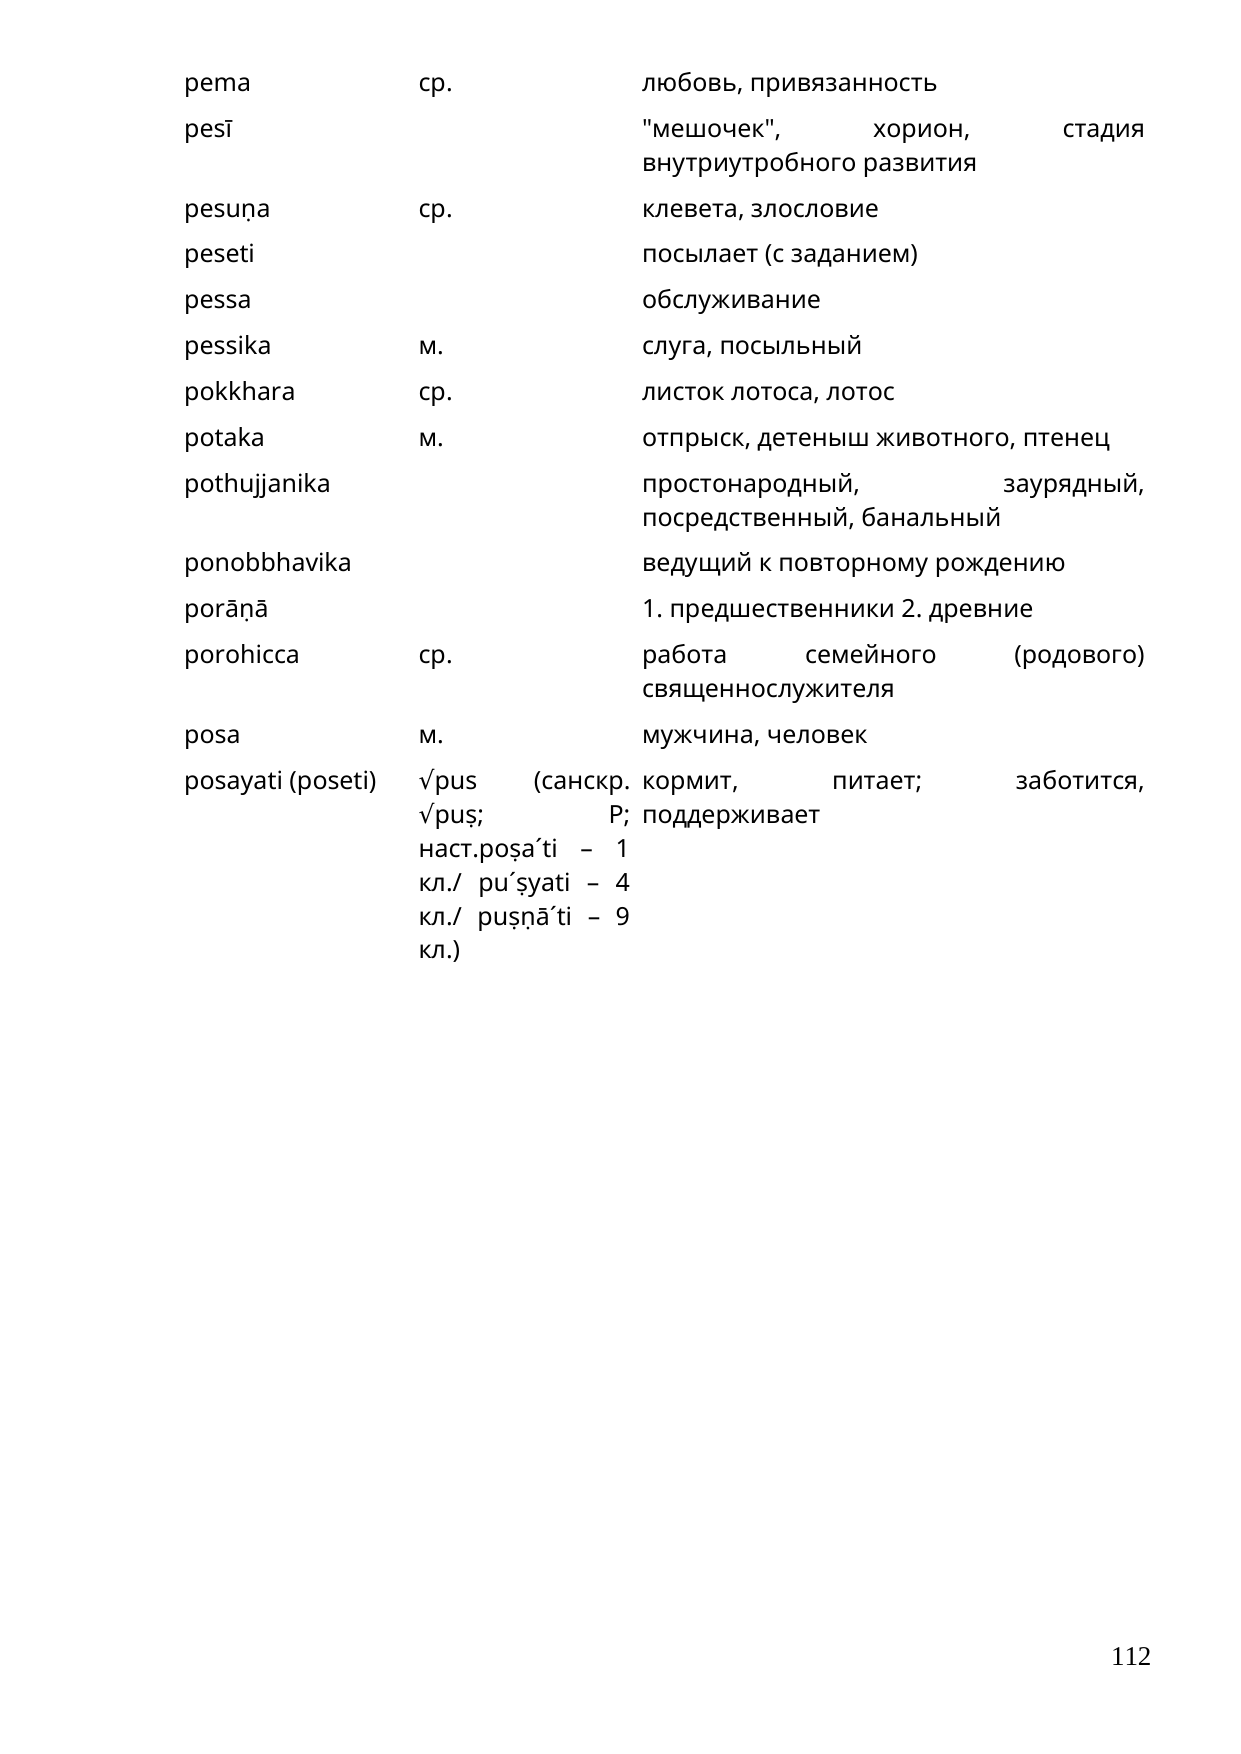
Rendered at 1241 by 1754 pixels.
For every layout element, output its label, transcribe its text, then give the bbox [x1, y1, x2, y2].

table_cell [412, 540, 636, 585]
table_cell porāṇā [178, 585, 412, 631]
table_cell [412, 105, 636, 185]
table_cell pesī [178, 105, 412, 185]
table_cell обслуживание [636, 276, 1151, 322]
table_cell слуга, посыльный [636, 322, 1151, 368]
table_cell ponobbhavika [178, 540, 412, 585]
table_cell ср. [412, 185, 636, 231]
table_cell pessika [178, 322, 412, 368]
table_cell м. [412, 711, 636, 757]
table_cell ср. [412, 631, 636, 711]
table_cell м. [412, 414, 636, 460]
table_cell posayati (poseti) [178, 757, 412, 972]
table_cell pessa [178, 276, 412, 322]
table_cell кормит, питает; заботится, поддерживает [636, 757, 1151, 972]
table_cell "мешочек", хорион, стадия внутриутробного развития [636, 105, 1151, 185]
table_cell простонародный, заурядный, посредственный, банальный [636, 460, 1151, 539]
table_cell посылает (с заданием) [636, 231, 1151, 276]
table_cell pema [178, 59, 412, 105]
table_cell peseti [178, 231, 412, 276]
table_cell [412, 231, 636, 276]
table_cell [412, 585, 636, 631]
table_cell [412, 460, 636, 539]
table_cell [412, 276, 636, 322]
table_cell √pus (санскр. √puṣ; P; наст.poṣa´ti – 1 кл./ pu´ṣyati – 4 кл./ puṣṇā´ti – 9 кл.) [412, 757, 636, 972]
table_cell ведущий к повторному рождению [636, 540, 1151, 585]
table_cell работа семейного (родового) священнослужителя [636, 631, 1151, 711]
table_cell листок лотоса, лотос [636, 368, 1151, 414]
table_cell posa [178, 711, 412, 757]
table_cell pesuṇa [178, 185, 412, 231]
table_cell отпрыск, детеныш животного, птенец [636, 414, 1151, 460]
table_cell м. [412, 322, 636, 368]
table_cell любовь, привязанность [636, 59, 1151, 105]
table_cell pothujjanika [178, 460, 412, 539]
table_cell ср. [412, 368, 636, 414]
table_cell pokkhara [178, 368, 412, 414]
table_cell мужчина, человек [636, 711, 1151, 757]
table_cell 1. предшественники 2. древние [636, 585, 1151, 631]
table_cell клевета, злословие [636, 185, 1151, 231]
table_cell ср. [412, 59, 636, 105]
table_cell porohicca [178, 631, 412, 711]
table_cell potaka [178, 414, 412, 460]
